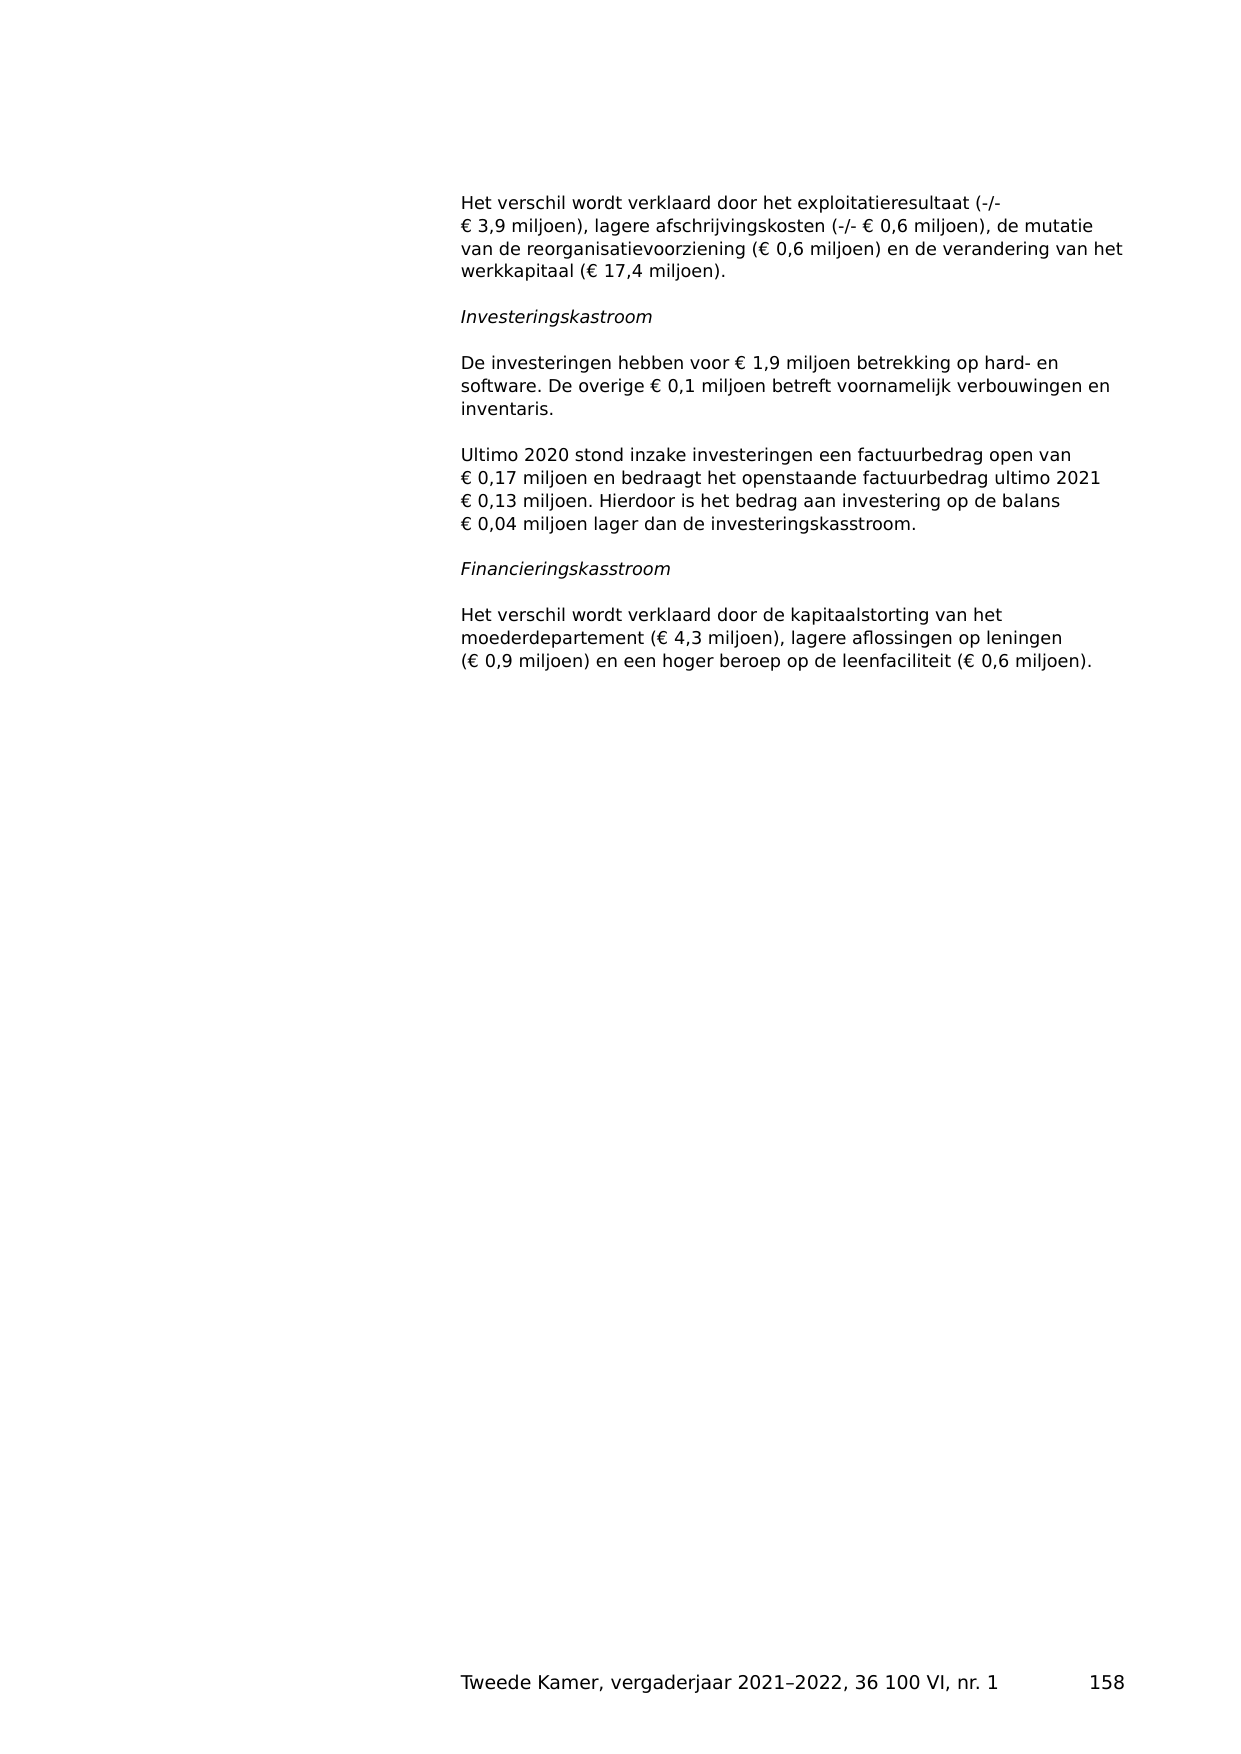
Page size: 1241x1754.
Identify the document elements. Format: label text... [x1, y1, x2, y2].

text Investeringskastroom [461, 305, 1125, 328]
text Het verschil wordt verklaard door de kapitaalstorting van het moederdepartement (€ 4,3 miljoen), lagere aflossingen op leningen (€ 0,9 miljoen) en een hoger beroep op de leenfaciliteit (€ 0,6 miljoen). [461, 603, 1125, 672]
text Het verschil wordt verklaard door het exploitatieresultaat (-/- € 3,9 miljoen), lagere afschrijvingskosten (-/- € 0,6 miljoen), de mutatie van de reorganisatievoorziening (€ 0,6 miljoen) en de verandering van het werkkapitaal (€ 17,4 miljoen). [461, 191, 1125, 282]
text Financieringskasstroom [461, 557, 1125, 580]
text De investeringen hebben voor € 1,9 miljoen betrekking op hard- en software. De overige € 0,1 miljoen betreft voornamelijk verbouwingen en inventaris. [461, 351, 1125, 420]
text Ultimo 2020 stond inzake investeringen een factuurbedrag open van € 0,17 miljoen en bedraagt het openstaande factuurbedrag ultimo 2021 € 0,13 miljoen. Hierdoor is het bedrag aan investering op de balans € 0,04 miljoen lager dan de investeringskasstroom. [461, 443, 1125, 534]
